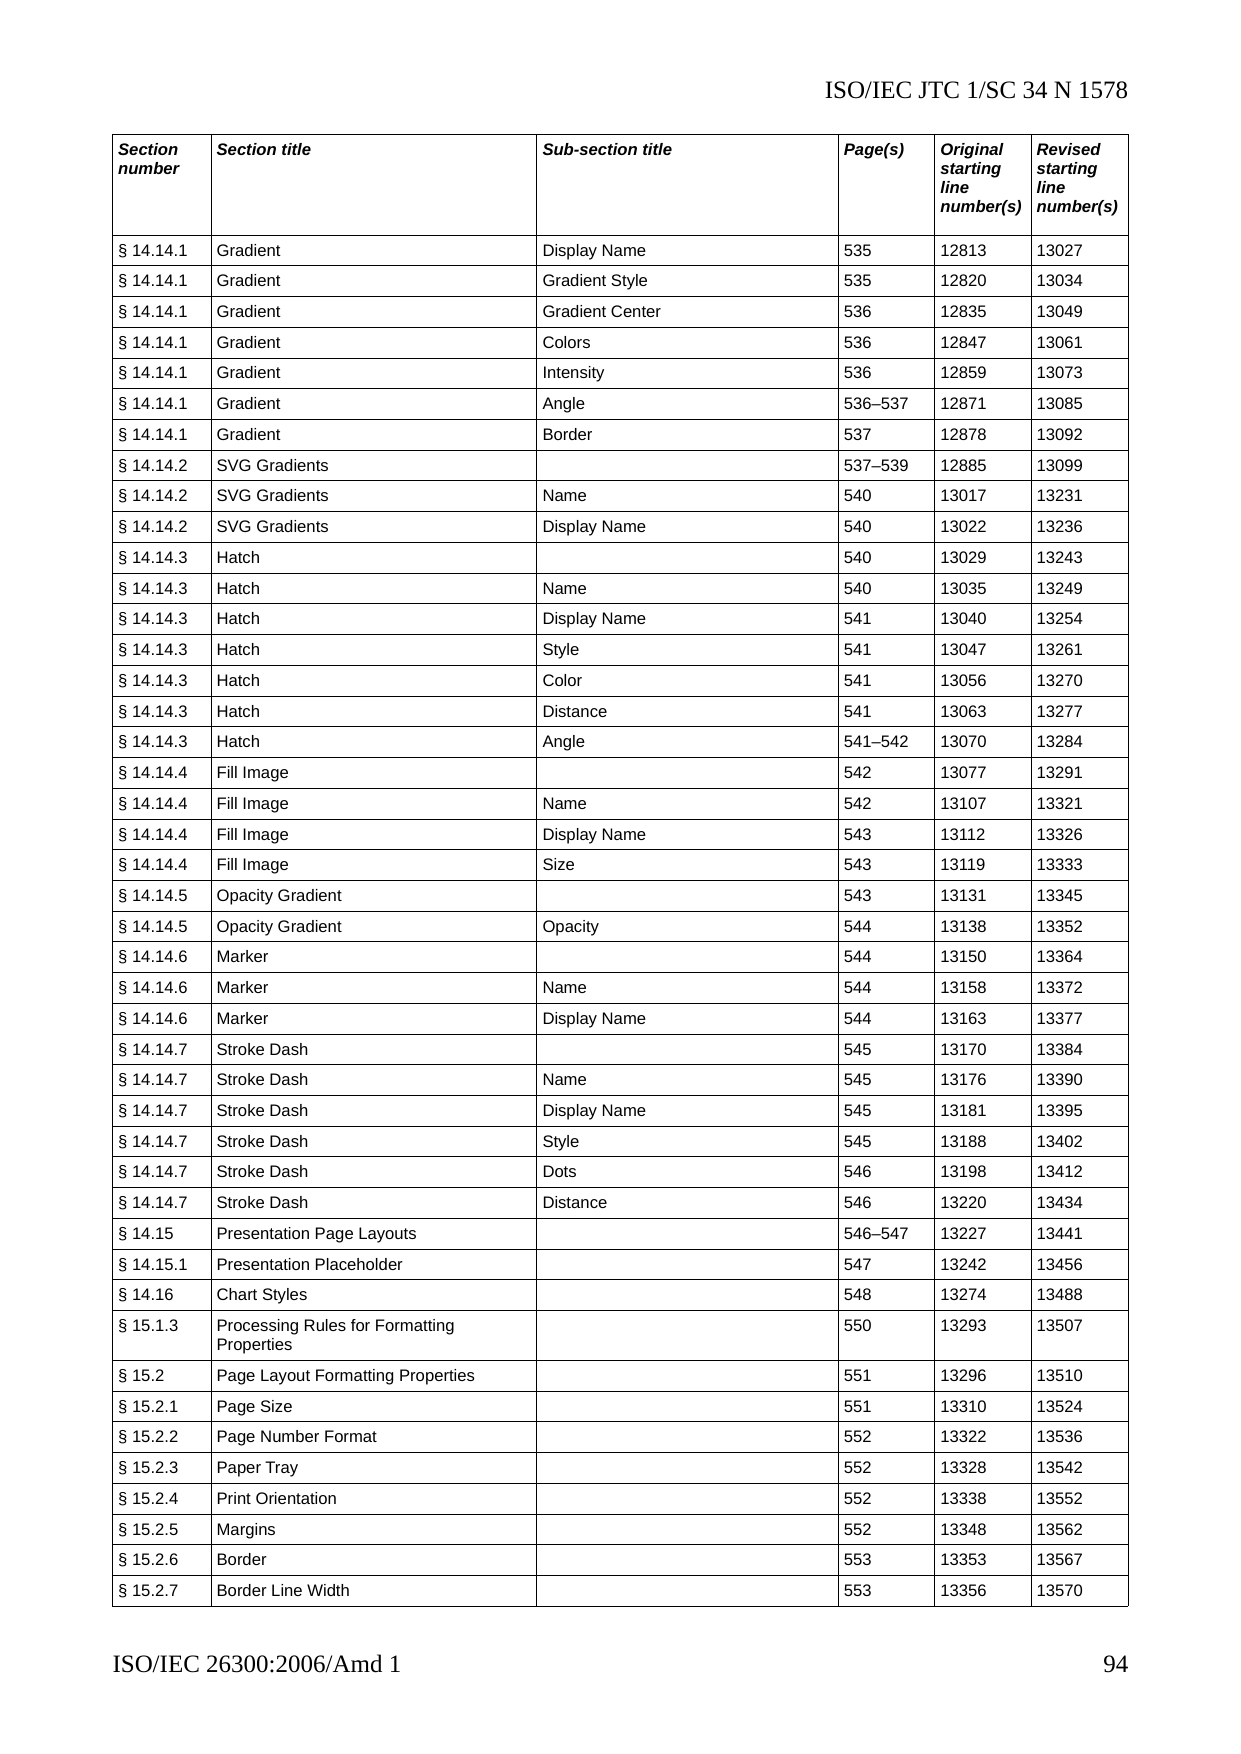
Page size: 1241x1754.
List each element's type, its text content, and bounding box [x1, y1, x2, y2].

table_cell 13073 [1032, 359, 1128, 388]
table_cell [537, 1361, 838, 1391]
table_cell Gradient [212, 266, 536, 296]
table_cell 13434 [1032, 1188, 1128, 1218]
table_cell 13390 [1032, 1065, 1128, 1095]
table_cell Name [537, 574, 838, 603]
table_cell 12820 [935, 266, 1031, 296]
table_cell 544 [839, 1004, 934, 1033]
table_cell Gradient Style [537, 266, 838, 296]
table_cell 536 [839, 297, 934, 327]
table_cell 12871 [935, 389, 1031, 419]
table_cell Hatch [212, 666, 536, 696]
table_cell 13333 [1032, 850, 1128, 880]
table_cell [537, 942, 838, 972]
table_header Section title [212, 135, 536, 234]
table_cell Chart Styles [212, 1280, 536, 1310]
table_cell 13338 [935, 1484, 1031, 1514]
table_cell Name [537, 973, 838, 1003]
table_cell 13321 [1032, 789, 1128, 818]
table_cell [537, 1311, 838, 1360]
table_cell 13322 [935, 1422, 1031, 1452]
table_cell [537, 1545, 838, 1575]
table_cell 13291 [1032, 758, 1128, 788]
table_cell Hatch [212, 635, 536, 665]
table_cell 13017 [935, 481, 1031, 511]
table_cell [537, 1515, 838, 1544]
table_cell Paper Tray [212, 1453, 536, 1483]
table_cell Stroke Dash [212, 1188, 536, 1218]
table_cell § 14.14.1 [113, 266, 211, 296]
table_cell Gradient [212, 236, 536, 265]
table_cell 13510 [1032, 1361, 1128, 1391]
table_cell § 14.14.7 [113, 1035, 211, 1064]
table_cell 553 [839, 1545, 934, 1575]
table_cell Border Line Width [212, 1576, 536, 1606]
table_cell 13131 [935, 881, 1031, 911]
table_cell § 15.2 [113, 1361, 211, 1391]
table_cell 13150 [935, 942, 1031, 972]
table_cell 551 [839, 1392, 934, 1421]
table_cell 553 [839, 1576, 934, 1606]
table_cell § 14.14.4 [113, 789, 211, 818]
table_header Revised starting line number(s) [1032, 135, 1128, 234]
table_cell 13293 [935, 1311, 1031, 1360]
table_cell Gradient [212, 359, 536, 388]
table_cell 13220 [935, 1188, 1031, 1218]
table_cell 13326 [1032, 820, 1128, 849]
table_cell 536 [839, 359, 934, 388]
table_cell Name [537, 481, 838, 511]
table_cell § 14.14.6 [113, 942, 211, 972]
table_cell Color [537, 666, 838, 696]
table_cell 552 [839, 1484, 934, 1514]
table_cell 12813 [935, 236, 1031, 265]
table_cell 13138 [935, 912, 1031, 941]
table_cell [537, 1422, 838, 1452]
table_cell § 14.14.4 [113, 758, 211, 788]
table_cell 13249 [1032, 574, 1128, 603]
table_cell 13310 [935, 1392, 1031, 1421]
table_cell 13284 [1032, 727, 1128, 757]
table_cell § 15.2.3 [113, 1453, 211, 1483]
table_cell Fill Image [212, 758, 536, 788]
table_cell Stroke Dash [212, 1096, 536, 1126]
table_cell 546–547 [839, 1219, 934, 1249]
table_cell 13562 [1032, 1515, 1128, 1544]
table_cell 535 [839, 266, 934, 296]
table_cell Display Name [537, 604, 838, 634]
table_cell 13353 [935, 1545, 1031, 1575]
table_cell Angle [537, 727, 838, 757]
table_cell § 14.14.3 [113, 635, 211, 665]
table_cell § 14.14.1 [113, 236, 211, 265]
table_cell Print Orientation [212, 1484, 536, 1514]
table_cell 536–537 [839, 389, 934, 419]
table_cell 13049 [1032, 297, 1128, 327]
table_cell 547 [839, 1250, 934, 1279]
table_cell [537, 1484, 838, 1514]
table_cell 545 [839, 1096, 934, 1126]
table_cell 540 [839, 543, 934, 573]
table_cell 536 [839, 328, 934, 357]
table_cell 537–539 [839, 451, 934, 480]
table_cell § 14.14.2 [113, 451, 211, 480]
table_cell Fill Image [212, 789, 536, 818]
table_cell § 14.14.3 [113, 727, 211, 757]
table_cell § 14.14.6 [113, 1004, 211, 1033]
table_cell 541 [839, 635, 934, 665]
table_cell § 14.14.3 [113, 604, 211, 634]
table_cell § 14.15.1 [113, 1250, 211, 1279]
table_cell 13570 [1032, 1576, 1128, 1606]
table_cell Display Name [537, 1096, 838, 1126]
table_cell 13441 [1032, 1219, 1128, 1249]
table_cell Size [537, 850, 838, 880]
table_cell 13277 [1032, 697, 1128, 726]
table_cell 546 [839, 1157, 934, 1187]
table_cell Border [537, 420, 838, 450]
table_cell 551 [839, 1361, 934, 1391]
table_cell Gradient [212, 297, 536, 327]
table_cell 13328 [935, 1453, 1031, 1483]
table_cell 548 [839, 1280, 934, 1310]
table_cell 12859 [935, 359, 1031, 388]
table_cell § 14.14.1 [113, 328, 211, 357]
table_cell 13077 [935, 758, 1031, 788]
table_cell 13092 [1032, 420, 1128, 450]
table_cell [537, 881, 838, 911]
table_cell Opacity Gradient [212, 881, 536, 911]
table_cell 13170 [935, 1035, 1031, 1064]
table_cell 13377 [1032, 1004, 1128, 1033]
table_cell § 14.14.7 [113, 1157, 211, 1187]
table_cell Gradient [212, 389, 536, 419]
table_cell 13395 [1032, 1096, 1128, 1126]
table_cell 12835 [935, 297, 1031, 327]
table_cell 537 [839, 420, 934, 450]
table_cell 545 [839, 1035, 934, 1064]
table_header Page(s) [839, 135, 934, 234]
table_cell Presentation Placeholder [212, 1250, 536, 1279]
table_cell 13099 [1032, 451, 1128, 480]
table_cell 13567 [1032, 1545, 1128, 1575]
table_cell SVG Gradients [212, 512, 536, 542]
table_cell 13029 [935, 543, 1031, 573]
table_cell Distance [537, 697, 838, 726]
table_cell Hatch [212, 543, 536, 573]
table_cell 542 [839, 789, 934, 818]
table_cell Fill Image [212, 820, 536, 849]
table_cell § 14.14.3 [113, 543, 211, 573]
table_cell 13261 [1032, 635, 1128, 665]
table_cell 544 [839, 912, 934, 941]
table_header Sub-section title [537, 135, 838, 234]
table_cell 13402 [1032, 1127, 1128, 1156]
table_cell 13112 [935, 820, 1031, 849]
table_cell Hatch [212, 697, 536, 726]
table_cell 541 [839, 666, 934, 696]
table_cell 13412 [1032, 1157, 1128, 1187]
table_cell Page Layout Formatting Properties [212, 1361, 536, 1391]
table_cell Gradient [212, 328, 536, 357]
table_cell § 14.14.7 [113, 1188, 211, 1218]
table_cell 13488 [1032, 1280, 1128, 1310]
table_cell 13552 [1032, 1484, 1128, 1514]
table_cell 13176 [935, 1065, 1031, 1095]
table_cell § 14.14.5 [113, 881, 211, 911]
table_cell 13027 [1032, 236, 1128, 265]
table_cell 13119 [935, 850, 1031, 880]
table_cell 12885 [935, 451, 1031, 480]
table_cell Fill Image [212, 850, 536, 880]
table_cell [537, 1576, 838, 1606]
table_cell § 14.14.7 [113, 1127, 211, 1156]
table_cell 13107 [935, 789, 1031, 818]
table_cell 542 [839, 758, 934, 788]
table_cell § 14.14.1 [113, 359, 211, 388]
table_cell § 15.2.1 [113, 1392, 211, 1421]
table_cell 13056 [935, 666, 1031, 696]
table_cell Angle [537, 389, 838, 419]
table_cell 13536 [1032, 1422, 1128, 1452]
table_cell 13047 [935, 635, 1031, 665]
table_cell § 15.1.3 [113, 1311, 211, 1360]
table_cell § 14.14.6 [113, 973, 211, 1003]
table_cell Margins [212, 1515, 536, 1544]
table_cell Marker [212, 942, 536, 972]
table_cell Display Name [537, 1004, 838, 1033]
table_cell Display Name [537, 512, 838, 542]
table_cell 13243 [1032, 543, 1128, 573]
table_cell § 14.14.2 [113, 512, 211, 542]
table_cell Colors [537, 328, 838, 357]
table_cell Opacity [537, 912, 838, 941]
table_cell 13070 [935, 727, 1031, 757]
table_cell 13236 [1032, 512, 1128, 542]
table_cell 13040 [935, 604, 1031, 634]
table_cell 13254 [1032, 604, 1128, 634]
table_cell 13274 [935, 1280, 1031, 1310]
table_cell Style [537, 635, 838, 665]
table_cell 13085 [1032, 389, 1128, 419]
table_cell § 15.2.7 [113, 1576, 211, 1606]
table_cell 13198 [935, 1157, 1031, 1187]
table_cell 13352 [1032, 912, 1128, 941]
table_cell Distance [537, 1188, 838, 1218]
table_cell Hatch [212, 727, 536, 757]
table_cell 13270 [1032, 666, 1128, 696]
table_cell Display Name [537, 820, 838, 849]
table_cell 543 [839, 820, 934, 849]
table_cell Stroke Dash [212, 1065, 536, 1095]
table_cell Dots [537, 1157, 838, 1187]
table_cell 540 [839, 512, 934, 542]
table_cell 13364 [1032, 942, 1128, 972]
table_cell [537, 1250, 838, 1279]
table_cell Hatch [212, 574, 536, 603]
table_cell Border [212, 1545, 536, 1575]
table_cell 535 [839, 236, 934, 265]
table_cell Stroke Dash [212, 1035, 536, 1064]
table_cell 13188 [935, 1127, 1031, 1156]
table_cell [537, 1035, 838, 1064]
table_cell 13456 [1032, 1250, 1128, 1279]
table_cell Page Size [212, 1392, 536, 1421]
table_cell § 14.14.3 [113, 666, 211, 696]
table_cell 552 [839, 1453, 934, 1483]
table_cell 13163 [935, 1004, 1031, 1033]
table_cell 541 [839, 697, 934, 726]
table_cell [537, 1280, 838, 1310]
table_cell [537, 1392, 838, 1421]
table_cell § 14.14.3 [113, 574, 211, 603]
table_cell 541–542 [839, 727, 934, 757]
table_cell Intensity [537, 359, 838, 388]
table_cell Processing Rules for Formatting Properties [212, 1311, 536, 1360]
table_cell [537, 758, 838, 788]
table_cell 12878 [935, 420, 1031, 450]
table_cell § 14.15 [113, 1219, 211, 1249]
table_cell 13524 [1032, 1392, 1128, 1421]
table_cell Hatch [212, 604, 536, 634]
table_cell 13356 [935, 1576, 1031, 1606]
table_cell 540 [839, 481, 934, 511]
table_cell 13035 [935, 574, 1031, 603]
table_cell Gradient Center [537, 297, 838, 327]
table_cell 13227 [935, 1219, 1031, 1249]
table_cell Marker [212, 1004, 536, 1033]
table_cell SVG Gradients [212, 451, 536, 480]
table_cell 12847 [935, 328, 1031, 357]
table_cell [537, 451, 838, 480]
table_cell 541 [839, 604, 934, 634]
table_cell 13296 [935, 1361, 1031, 1391]
table_cell 13348 [935, 1515, 1031, 1544]
table_cell [537, 1219, 838, 1249]
table_cell § 14.14.7 [113, 1065, 211, 1095]
table_cell 13242 [935, 1250, 1031, 1279]
table_cell § 14.14.1 [113, 297, 211, 327]
table_cell Stroke Dash [212, 1127, 536, 1156]
table_header Original starting line number(s) [935, 135, 1031, 234]
table_cell 544 [839, 973, 934, 1003]
table_cell 544 [839, 942, 934, 972]
table_cell Marker [212, 973, 536, 1003]
table_cell § 14.14.3 [113, 697, 211, 726]
table_cell 13231 [1032, 481, 1128, 511]
table_cell 13158 [935, 973, 1031, 1003]
table_cell 540 [839, 574, 934, 603]
table_cell § 15.2.4 [113, 1484, 211, 1514]
table_cell Style [537, 1127, 838, 1156]
table_cell § 15.2.2 [113, 1422, 211, 1452]
table_cell § 15.2.5 [113, 1515, 211, 1544]
table_cell 543 [839, 881, 934, 911]
table_cell 13384 [1032, 1035, 1128, 1064]
table_cell 13063 [935, 697, 1031, 726]
table_cell § 14.14.5 [113, 912, 211, 941]
table_cell § 14.16 [113, 1280, 211, 1310]
table_cell [537, 543, 838, 573]
table_header Section number [113, 135, 211, 234]
table_cell 546 [839, 1188, 934, 1218]
table_cell § 15.2.6 [113, 1545, 211, 1575]
table_cell § 14.14.1 [113, 420, 211, 450]
table_cell Display Name [537, 236, 838, 265]
table_cell 13034 [1032, 266, 1128, 296]
table_cell § 14.14.1 [113, 389, 211, 419]
table_cell Page Number Format [212, 1422, 536, 1452]
table_cell 13022 [935, 512, 1031, 542]
table_cell Name [537, 789, 838, 818]
table_cell 543 [839, 850, 934, 880]
table_cell 552 [839, 1515, 934, 1544]
table_cell 13507 [1032, 1311, 1128, 1360]
table_cell 545 [839, 1127, 934, 1156]
table_cell § 14.14.2 [113, 481, 211, 511]
table_cell § 14.14.4 [113, 850, 211, 880]
table_cell 552 [839, 1422, 934, 1452]
table_cell [537, 1453, 838, 1483]
table_cell SVG Gradients [212, 481, 536, 511]
table_cell Opacity Gradient [212, 912, 536, 941]
table_cell 13181 [935, 1096, 1031, 1126]
table_cell Gradient [212, 420, 536, 450]
table_cell 13542 [1032, 1453, 1128, 1483]
table_cell Presentation Page Layouts [212, 1219, 536, 1249]
table_cell 13372 [1032, 973, 1128, 1003]
table_cell § 14.14.7 [113, 1096, 211, 1126]
table_cell 545 [839, 1065, 934, 1095]
table_cell 13061 [1032, 328, 1128, 357]
table_cell 550 [839, 1311, 934, 1360]
table_cell Stroke Dash [212, 1157, 536, 1187]
table_cell 13345 [1032, 881, 1128, 911]
table_cell Name [537, 1065, 838, 1095]
table_cell § 14.14.4 [113, 820, 211, 849]
